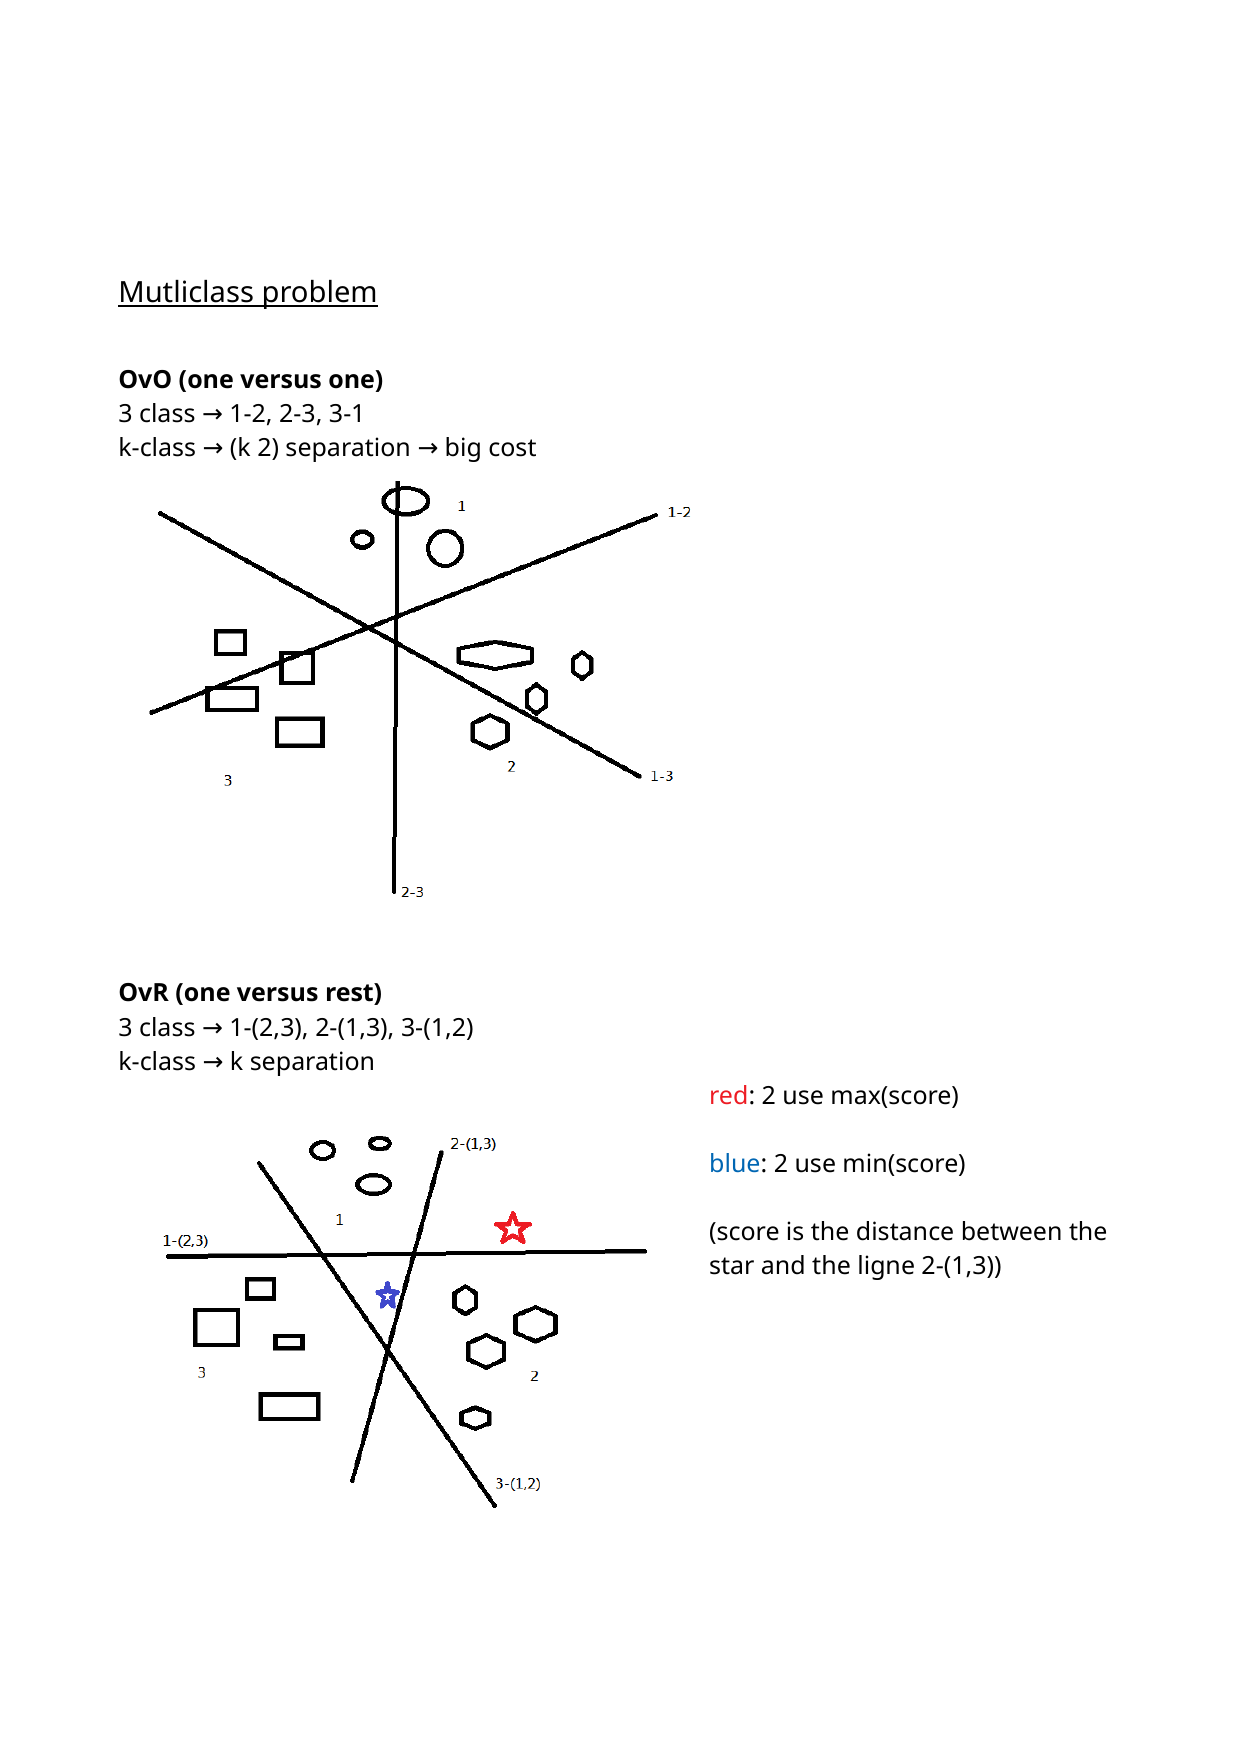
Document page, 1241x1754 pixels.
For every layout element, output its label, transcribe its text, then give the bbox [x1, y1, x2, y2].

picture [120, 481, 745, 906]
text k-class → k separation [118, 1043, 1122, 1077]
text 3 class → 1-2, 2-3, 3-1 [118, 396, 1122, 430]
text (score is the distance between the star and the ligne 2-(1,3)) [681, 1213, 1122, 1282]
text red: 2 use max(score) [118, 1077, 1122, 1111]
picture [120, 1095, 681, 1541]
text OvR (one versus rest) [118, 975, 1122, 1009]
text 3 class → 1-(2,3), 2-(1,3), 3-(1,2) [118, 1009, 1122, 1043]
text OvO (one versus one) [118, 362, 1122, 396]
text Mutliclass problem [118, 271, 1122, 311]
text k-class → (k 2) separation → big cost [118, 430, 1122, 464]
text blue: 2 use min(score) [681, 1145, 1122, 1179]
